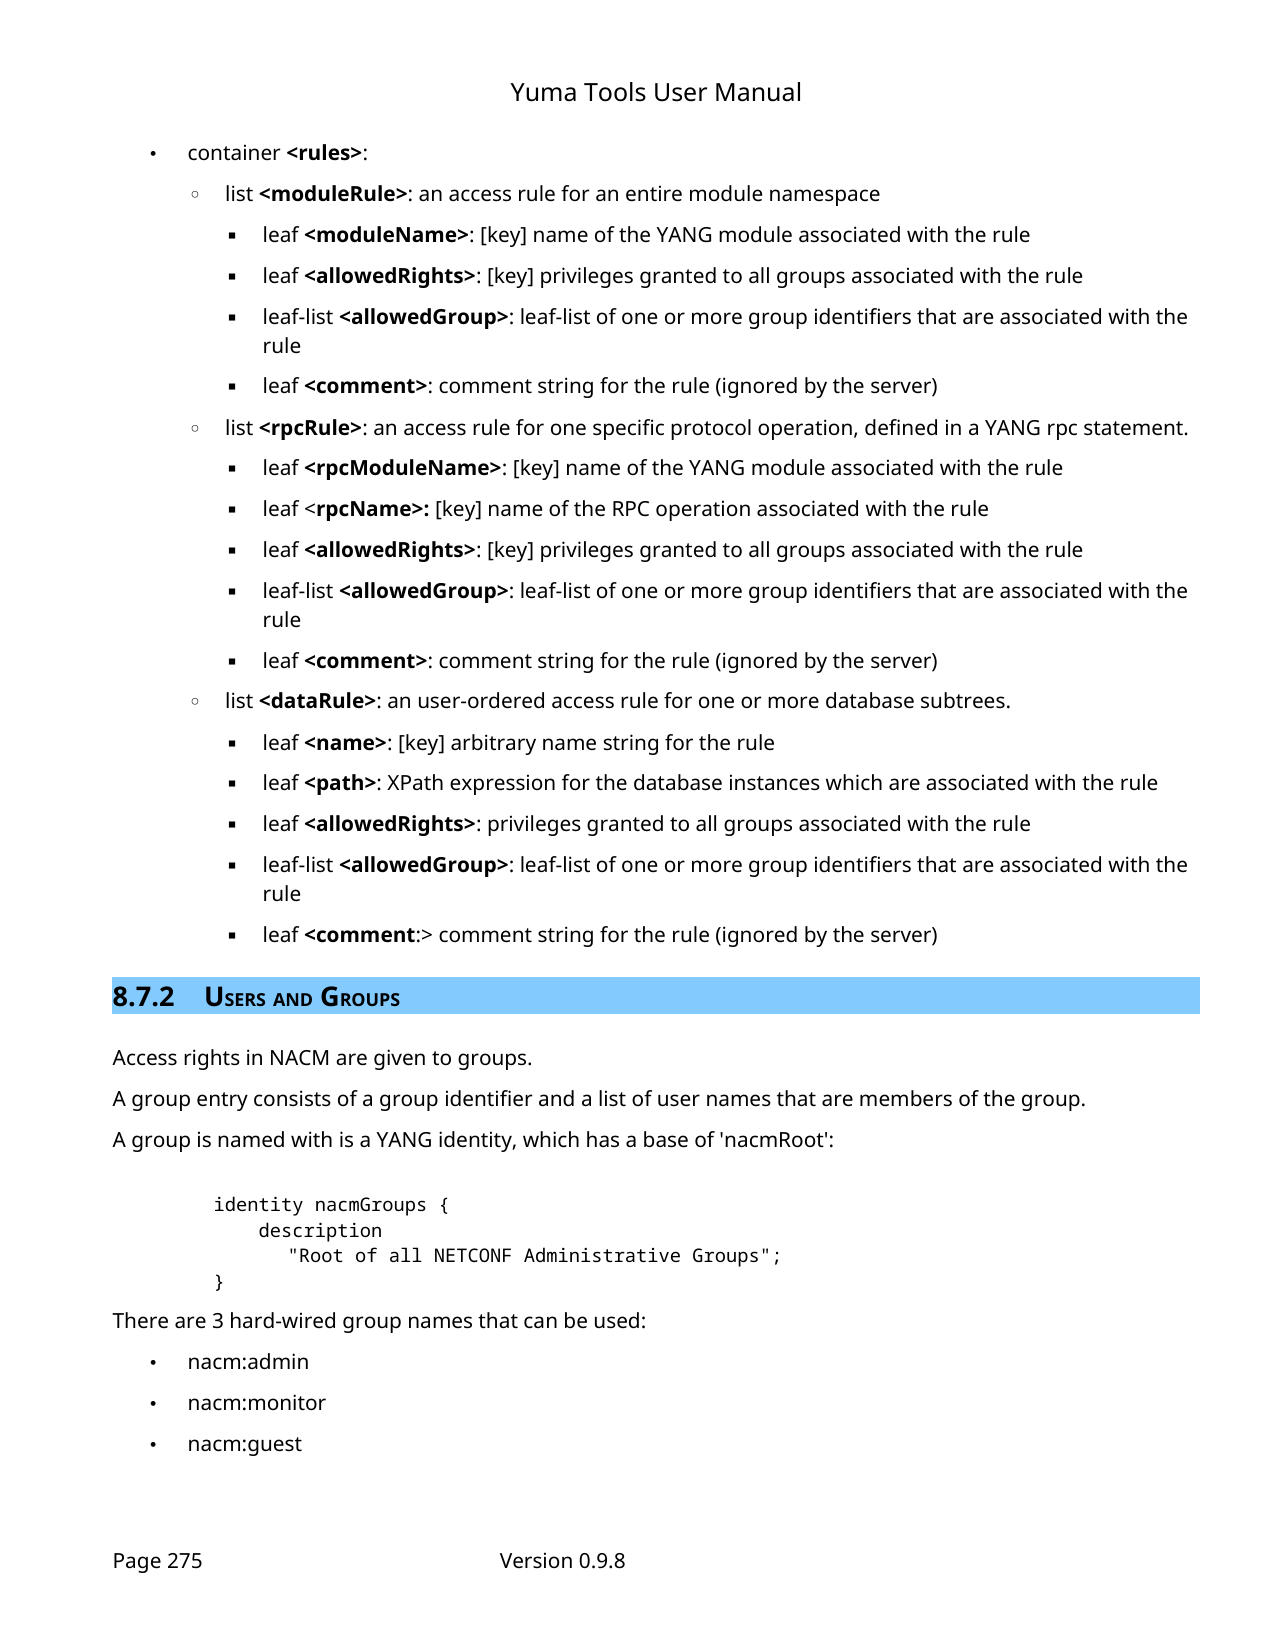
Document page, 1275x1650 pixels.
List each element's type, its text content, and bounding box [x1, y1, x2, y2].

list leaf <allowedRights>: [key] privileges granted to all groups associated with the rule [225, 261, 1200, 290]
list leaf <allowedRights>: [key] privileges granted to all groups associated with the rule [225, 535, 1200, 564]
list leaf <path>: XPath expression for the database instances which are associated with the rule [225, 768, 1200, 797]
list list <dataRule>: an user-ordered access rule for one or more database subtrees. [187, 687, 1200, 715]
list nacm:monitor [150, 1388, 1200, 1416]
list leaf-list <allowedGroup>: leaf-list of one or more group identifiers that are associated with the rule [225, 850, 1200, 907]
text identity nacmGroups { description "Root of all NETCONF Administrative Groups"; } [139, 1166, 1200, 1294]
list nacm:guest [150, 1429, 1200, 1457]
list container <rules>: [150, 138, 1200, 167]
text A group is named with is a YANG identity, which has a base of 'nacmRoot': [112, 1125, 1200, 1154]
list leaf <name>: [key] arbitrary name string for the rule [225, 728, 1200, 756]
list leaf <comment>: comment string for the rule (ignored by the server) [225, 372, 1200, 400]
list list <rpcRule>: an access rule for one specific protocol operation, defined in a YANG rpc statement. [187, 413, 1200, 441]
list list <moduleRule>: an access rule for an entire module namespace [187, 179, 1200, 208]
subtitle Users and Groups [112, 977, 1200, 1014]
text A group entry consists of a group identifier and a list of user names that are members of the group. [112, 1084, 1200, 1113]
list leaf <moduleName>: [key] name of the YANG module associated with the rule [225, 220, 1200, 249]
list leaf <comment:> comment string for the rule (ignored by the server) [225, 920, 1200, 948]
list leaf <allowedRights>: privileges granted to all groups associated with the rule [225, 809, 1200, 838]
list leaf <comment>: comment string for the rule (ignored by the server) [225, 646, 1200, 674]
text There are 3 hard-wired group names that can be used: [112, 1306, 1200, 1334]
list leaf-list <allowedGroup>: leaf-list of one or more group identifiers that are associated with the rule [225, 302, 1200, 359]
text Access rights in NACM are given to groups. [112, 1043, 1200, 1072]
list leaf <rpcModuleName>: [key] name of the YANG module associated with the rule [225, 453, 1200, 482]
list leaf-list <allowedGroup>: leaf-list of one or more group identifiers that are associated with the rule [225, 576, 1200, 633]
list leaf <rpcName>: [key] name of the RPC operation associated with the rule [225, 494, 1200, 523]
list nacm:admin [150, 1347, 1200, 1375]
